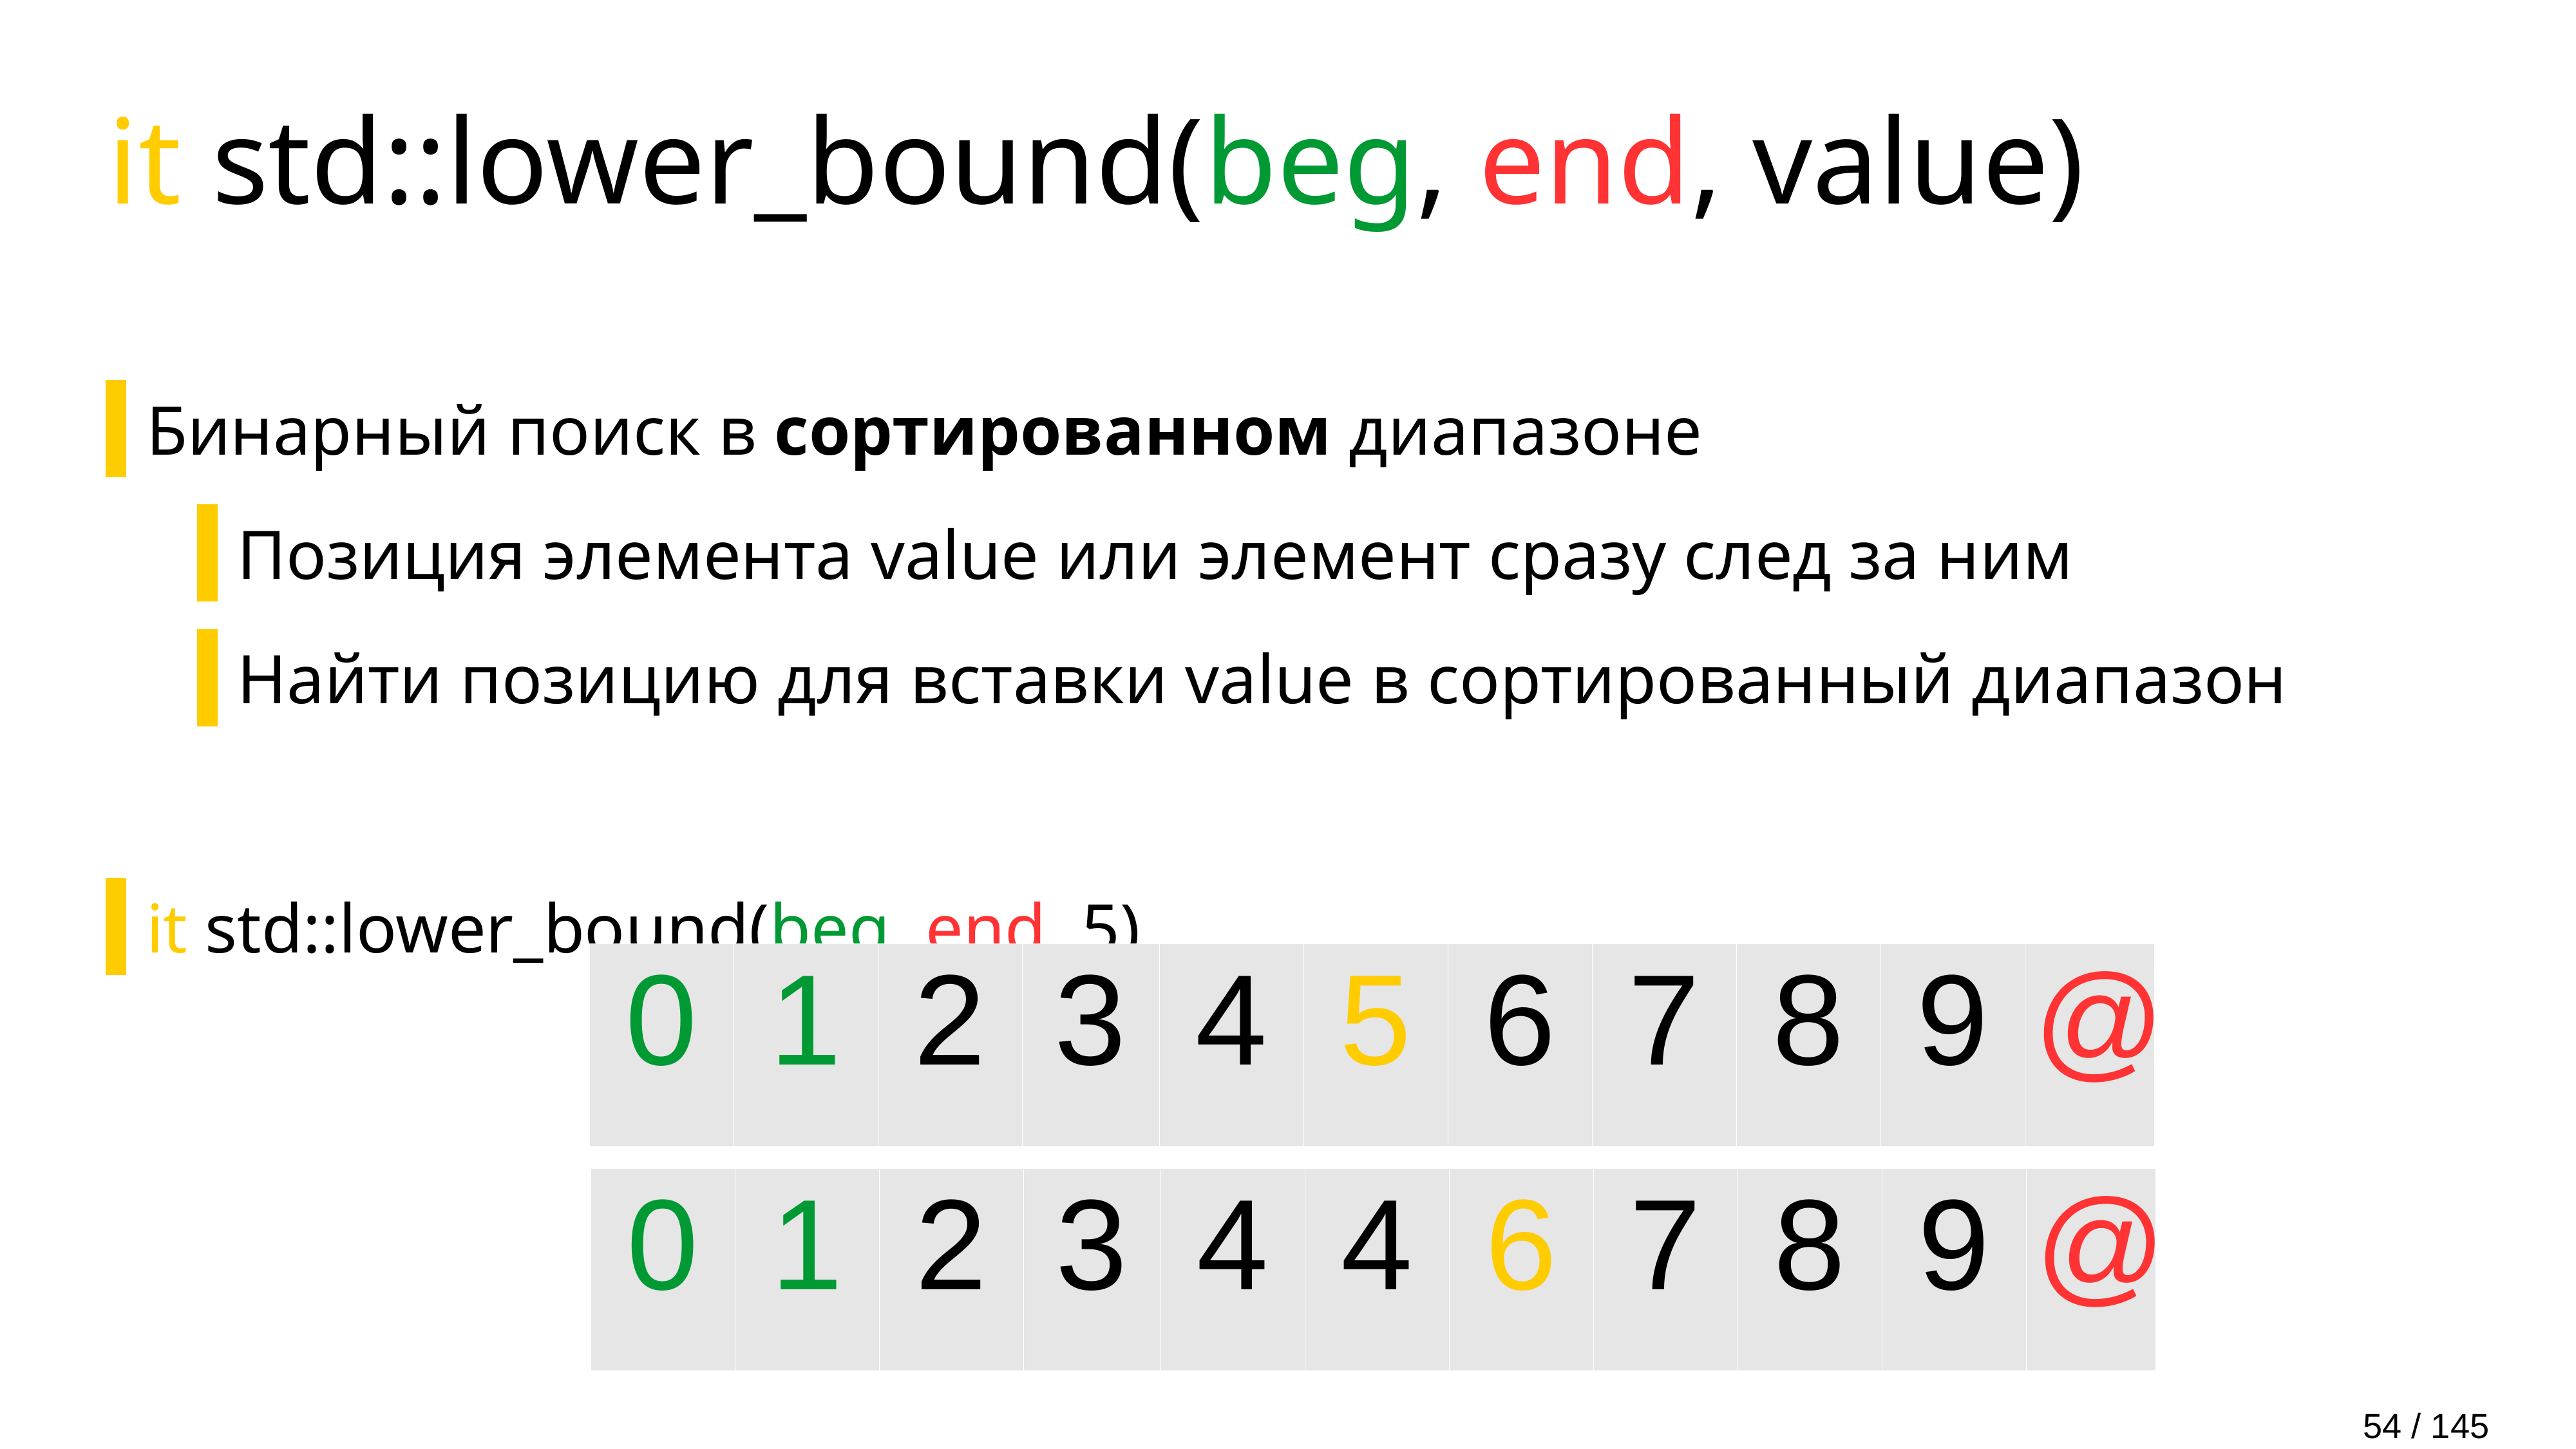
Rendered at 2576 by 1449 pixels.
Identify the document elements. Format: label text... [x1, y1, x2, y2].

table_header 4 [1160, 944, 1303, 1146]
table_header 1 [734, 944, 878, 1146]
text_box <number> / 145 [2353, 1402, 2576, 1449]
table_header 7 [1594, 1169, 1738, 1370]
table_header 2 [880, 1169, 1023, 1370]
table_header 9 [1882, 1169, 2026, 1370]
table_header 8 [1737, 944, 1880, 1146]
table_header 2 [878, 944, 1022, 1146]
table_header 1 [735, 1169, 879, 1370]
table_header 4 [1305, 1169, 1449, 1370]
table_header 9 [1881, 944, 2025, 1146]
table_header 0 [591, 1169, 735, 1370]
table_header 3 [1023, 944, 1159, 1146]
text_box Бинарный поиск в сортированном диапазоне Позиция элемента value или элемент сразу след за ним Найти позицию для вставки value в сортированный диапазон it std::lower_bound(beg, end, 5) [96, 364, 2512, 1419]
table_header 8 [1738, 1169, 1882, 1370]
table_header 3 [1024, 1169, 1160, 1370]
table_header 4 [1161, 1169, 1305, 1370]
title it std::lower_bound(beg, end, value) [108, 80, 2468, 242]
table_header @ [2025, 944, 2154, 1146]
table_header @ [2027, 1169, 2155, 1370]
table_header 5 [1304, 944, 1448, 1146]
table_header 6 [1448, 944, 1592, 1146]
table_header 0 [590, 944, 734, 1146]
table_header 7 [1593, 944, 1736, 1146]
table_header 6 [1450, 1169, 1593, 1370]
